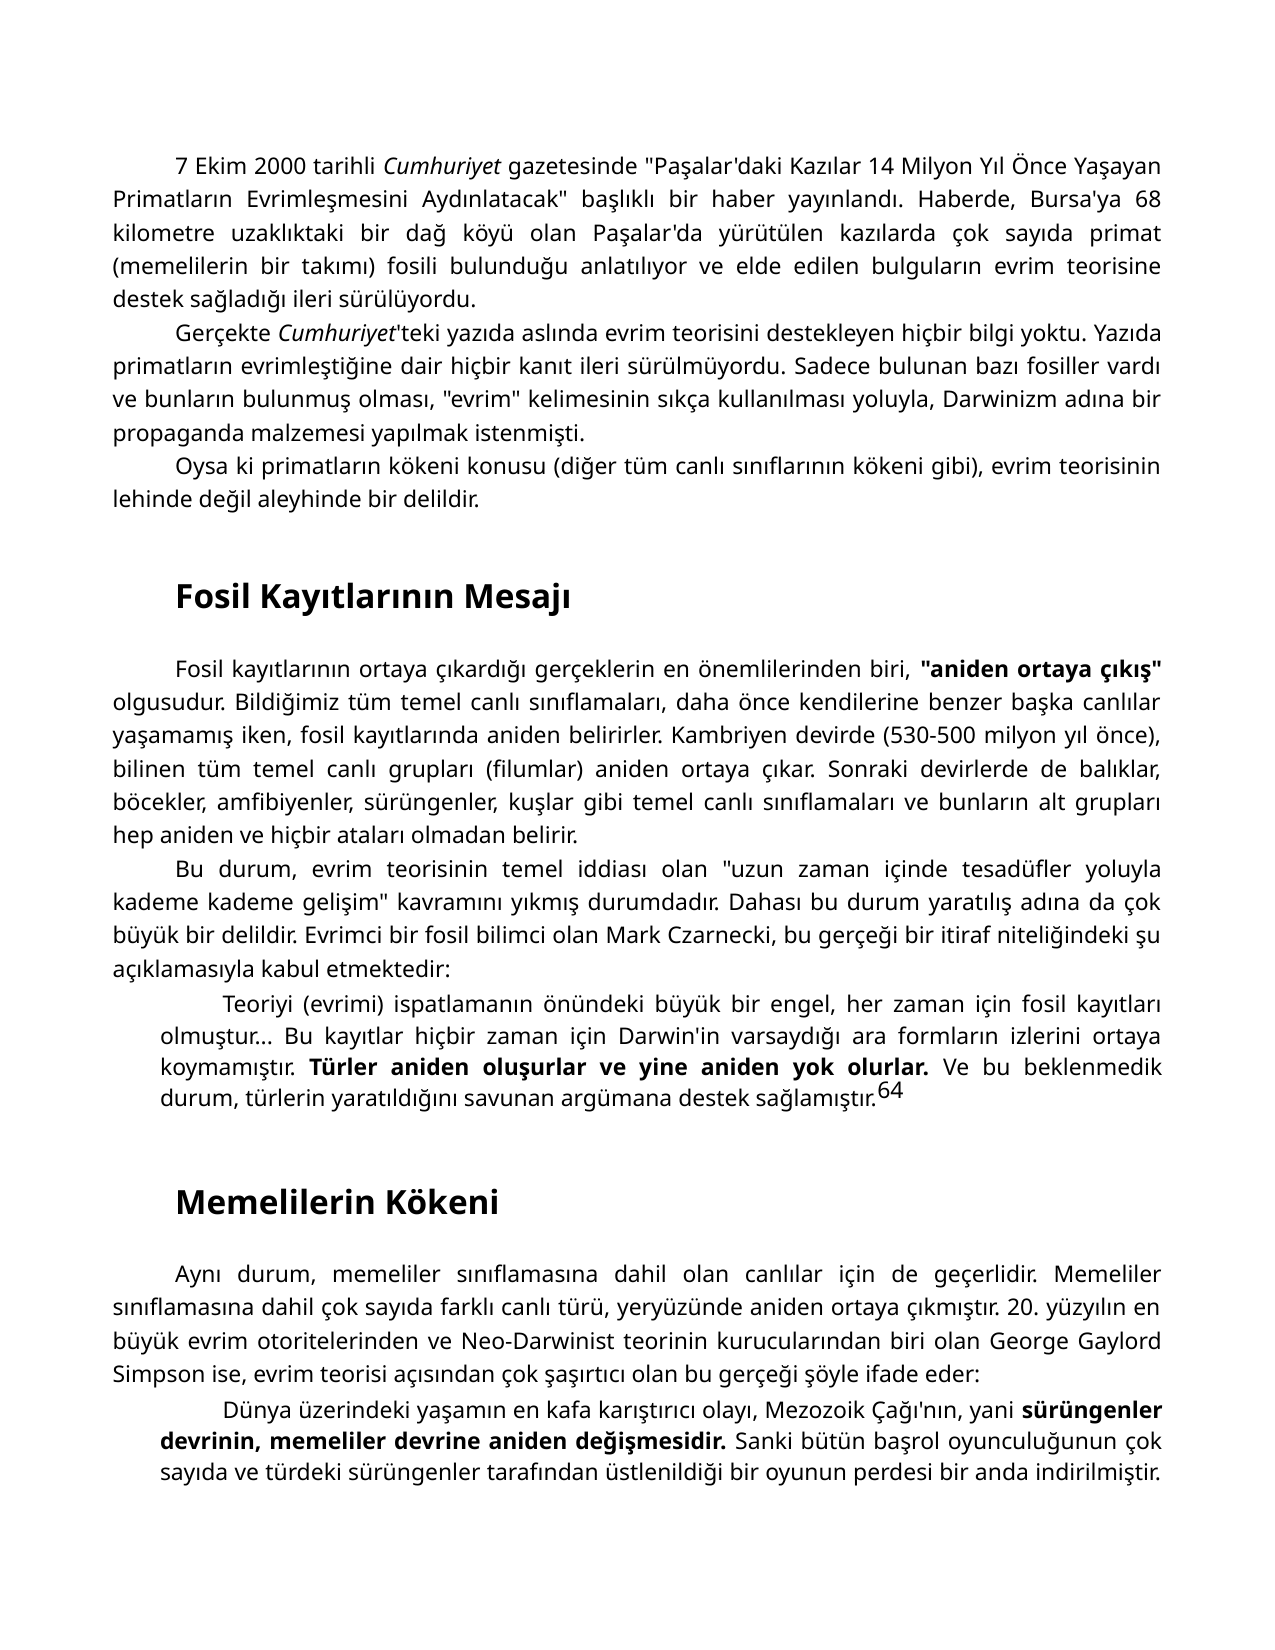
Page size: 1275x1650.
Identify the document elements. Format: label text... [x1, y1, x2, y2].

text Oysa ki primatların kökeni konusu (diğer tüm canlı sınıflarının kökeni gibi), evrim teorisinin lehinde değil aleyhinde bir delildir. [112, 448, 1162, 514]
subtitle Memelilerin Kökeni [112, 1191, 1162, 1220]
text Gerçekte Cumhuriyet'teki yazıda aslında evrim teorisini destekleyen hiçbir bilgi yoktu. Yazıda primatların evrimleştiğine dair hiçbir kanıt ileri sürülmüyordu. Sadece bulunan bazı fosiller vardı ve bunların bulunmuş olması, "evrim" kelimesinin sıkça kullanılması yoluyla, Darwinizm adına bir propaganda malzemesi yapılmak istenmişti. [112, 314, 1162, 448]
text 7 Ekim 2000 tarihli Cumhuriyet gazetesinde "Paşalar'daki Kazılar 14 Milyon Yıl Önce Yaşayan Primatların Evrimleşmesini Aydınlatacak" başlıklı bir haber yayınlandı. Haberde, Bursa'ya 68 kilometre uzaklıktaki bir dağ köyü olan Paşalar'da yürütülen kazılarda çok sayıda primat (memelilerin bir takımı) fosili bulunduğu anlatılıyor ve elde edilen bulguların evrim teorisine destek sağladığı ileri sürülüyordu. [112, 148, 1162, 314]
text Teoriyi (evrimi) ispatlamanın önündeki büyük bir engel, her zaman için fosil kayıtları olmuştur... Bu kayıtlar hiçbir zaman için Darwin'in varsaydığı ara formların izlerini ortaya koymamıştır. Türler aniden oluşurlar ve yine aniden yok olurlar. Ve bu beklenmedik durum, türlerin yaratıldığını savunan argümana destek sağlamıştır.64 [160, 988, 1162, 1113]
subtitle Fosil Kayıtlarının Mesajı [112, 585, 1162, 614]
text Bu durum, evrim teorisinin temel iddiası olan "uzun zaman içinde tesadüfler yoluyla kademe kademe gelişim" kavramını yıkmış durumdadır. Dahası bu durum yaratılış adına da çok büyük bir delildir. Evrimci bir fosil bilimci olan Mark Czarnecki, bu gerçeği bir itiraf niteliğindeki şu açıklamasıyla kabul etmektedir: [112, 850, 1162, 984]
text Dünya üzerindeki yaşamın en kafa karıştırıcı olayı, Mezozoik Çağı'nın, yani sürüngenler devrinin, memeliler devrine aniden değişmesidir. Sanki bütün başrol oyunculuğunun çok sayıda ve türdeki sürüngenler tarafından üstlenildiği bir oyunun perdesi bir anda indirilmiştir. [160, 1393, 1162, 1487]
text Aynı durum, memeliler sınıflamasına dahil olan canlılar için de geçerlidir. Memeliler sınıflamasına dahil çok sayıda farklı canlı türü, yeryüzünde aniden ortaya çıkmıştır. 20. yüzyılın en büyük evrim otoritelerinden ve Neo-Darwinist teorinin kurucularından biri olan George Gaylord Simpson ise, evrim teorisi açısından çok şaşırtıcı olan bu gerçeği şöyle ifade eder: [112, 1256, 1162, 1389]
text Fosil kayıtlarının ortaya çıkardığı gerçeklerin en önemlilerinden biri, "aniden ortaya çıkış" olgusudur. Bildiğimiz tüm temel canlı sınıflamaları, daha önce kendilerine benzer başka canlılar yaşamamış iken, fosil kayıtlarında aniden belirirler. Kambriyen devirde (530-500 milyon yıl önce), bilinen tüm temel canlı grupları (filumlar) aniden ortaya çıkar. Sonraki devirlerde de balıklar, böcekler, amfibiyenler, sürüngenler, kuşlar gibi temel canlı sınıflamaları ve bunların alt grupları hep aniden ve hiçbir ataları olmadan belirir. [112, 650, 1162, 850]
